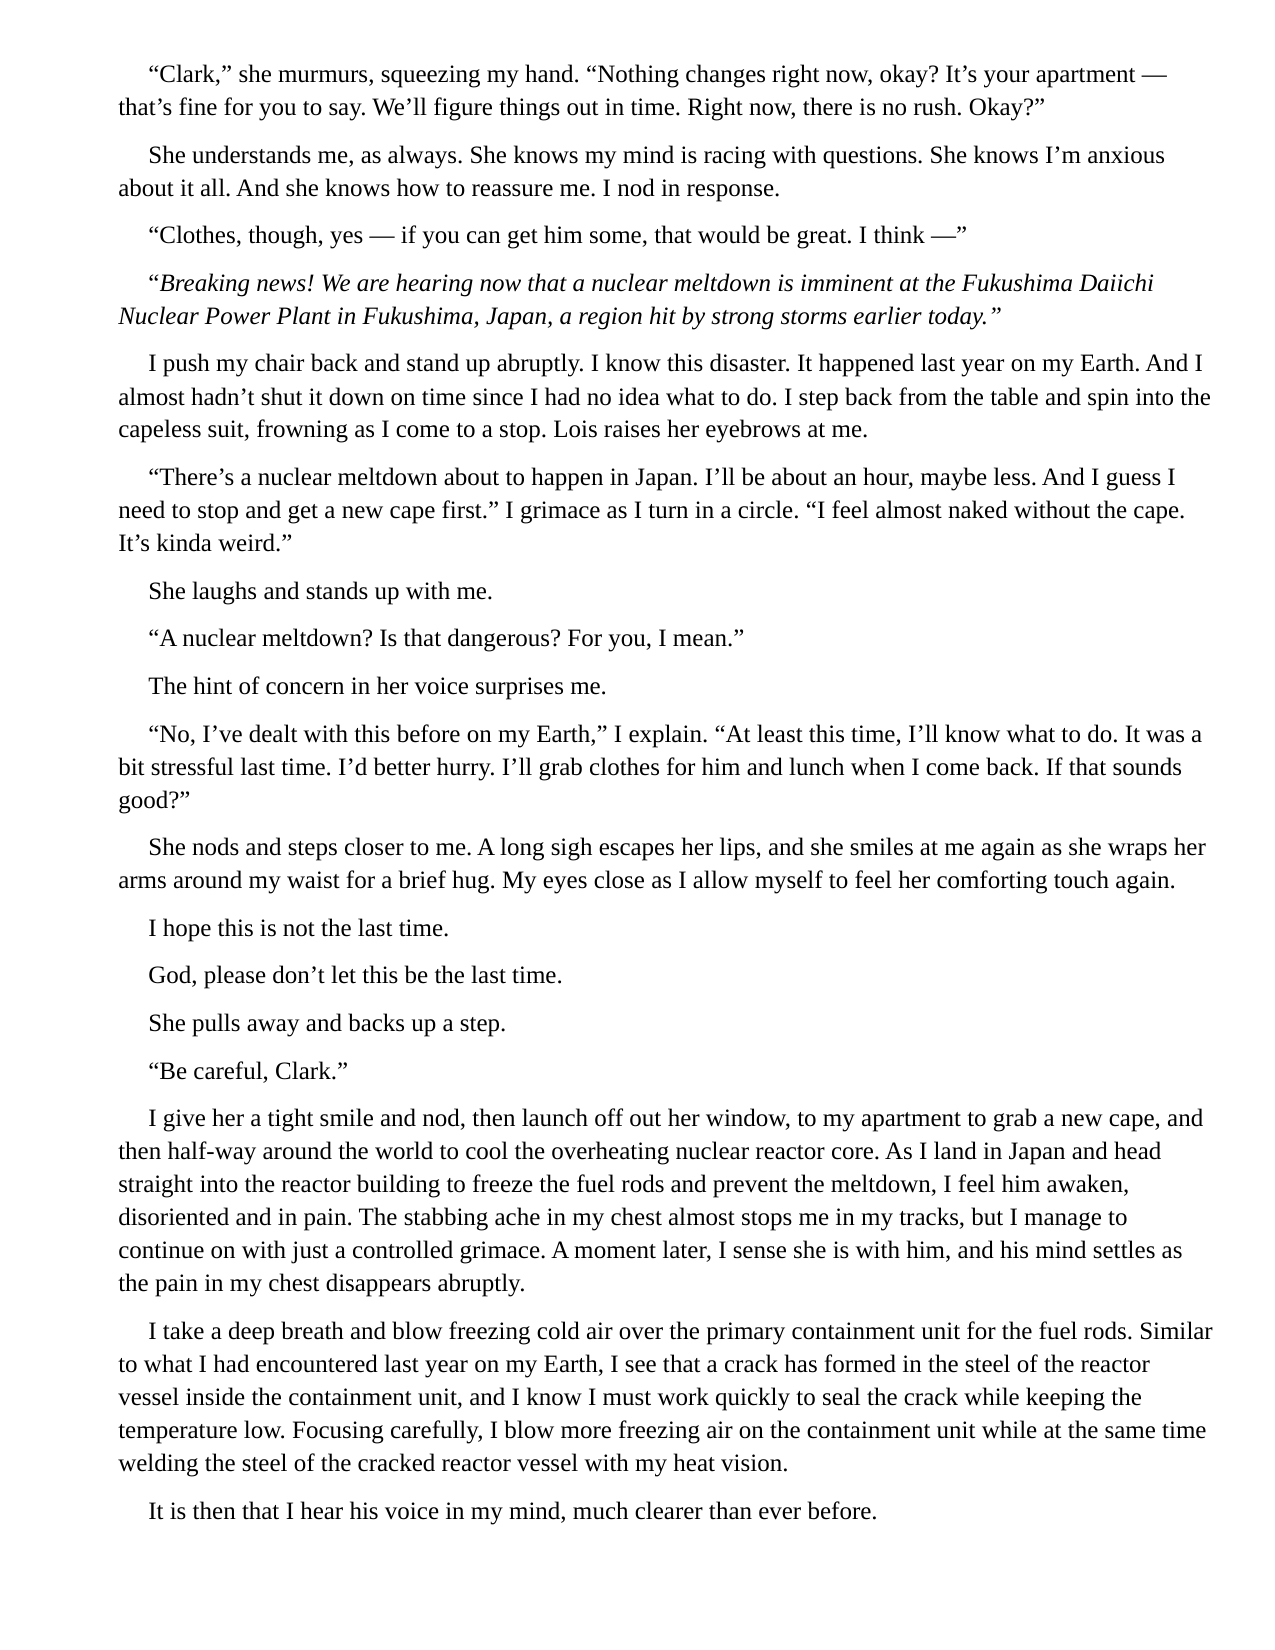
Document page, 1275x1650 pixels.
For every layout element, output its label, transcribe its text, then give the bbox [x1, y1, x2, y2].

text “A nuclear meltdown? Is that dangerous? For you, I mean.” [118, 623, 1216, 652]
text She laughs and stands up with me. [118, 576, 1216, 604]
text I give her a tight smile and nod, then launch off out her window, to my apartment to grab a new cape, and then half-way around the world to cool the overheating nuclear reactor core. As I land in Japan and head straight into the reactor building to freeze the fuel rods and prevent the meltdown, I feel him awaken, disoriented and in pain. The stabbing ache in my chest almost stops me in my tracks, but I manage to continue on with just a controlled grimace. A moment later, I sense she is with him, and his mind settles as the pain in my chest disappears abruptly. [118, 1103, 1216, 1297]
text She nods and steps closer to me. A long sigh escapes her lips, and she smiles at me again as she wraps her arms around my waist for a brief hug. My eyes close as I allow myself to feel her comforting touch again. [118, 832, 1216, 894]
text She understands me, as always. She knows my mind is racing with questions. She knows I’m anxious about it all. And she knows how to reassure me. I nod in response. [118, 140, 1216, 201]
text I take a deep breath and blow freezing cold air over the primary containment unit for the fuel rods. Similar to what I had encountered last year on my Earth, I see that a crack has formed in the steel of the reactor vessel inside the containment unit, and I know I must work quickly to seal the crack while keeping the temperature low. Focusing carefully, I blow more freezing air on the containment unit while at the same time welding the steel of the cracked reactor vessel with my heat vision. [118, 1316, 1216, 1477]
text She pulls away and backs up a step. [118, 1008, 1216, 1037]
text I push my chair back and stand up abruptly. I know this disaster. It happened last year on my Earth. And I almost hadn’t shut it down on time since I had no idea what to do. I step back from the table and spin into the capeless suit, frowning as I come to a stop. Lois raises her eyebrows at me. [118, 348, 1216, 443]
text “No, I’ve dealt with this before on my Earth,” I explain. “At least this time, I’ll know what to do. It was a bit stressful last time. I’d better hurry. I’ll grab clothes for him and lunch when I come back. If that sounds good?” [118, 719, 1216, 813]
text “Clothes, though, yes — if you can get him some, that would be great. I think —” [118, 220, 1216, 249]
text God, please don’t let this be the last time. [118, 961, 1216, 989]
text I hope this is not the last time. [118, 913, 1216, 942]
text The hint of concern in her voice surprises me. [118, 671, 1216, 700]
text “Clark,” she murmurs, squeezing my hand. “Nothing changes right now, okay? It’s your apartment — that’s fine for you to say. We’ll figure things out in time. Right now, there is no rush. Okay?” [118, 59, 1216, 121]
text It is then that I hear his voice in my mind, much clearer than ever before. [118, 1496, 1216, 1524]
text “Be careful, Clark.” [118, 1056, 1216, 1084]
text “There’s a nuclear meltdown about to happen in Japan. I’ll be about an hour, maybe less. And I guess I need to stop and get a new cape first.” I grimace as I turn in a circle. “I feel almost naked without the cape. It’s kinda weird.” [118, 462, 1216, 557]
text “Breaking news! We are hearing now that a nuclear meltdown is imminent at the Fukushima Daiichi Nuclear Power Plant in Fukushima, Japan, a region hit by strong storms earlier today.” [118, 268, 1216, 330]
